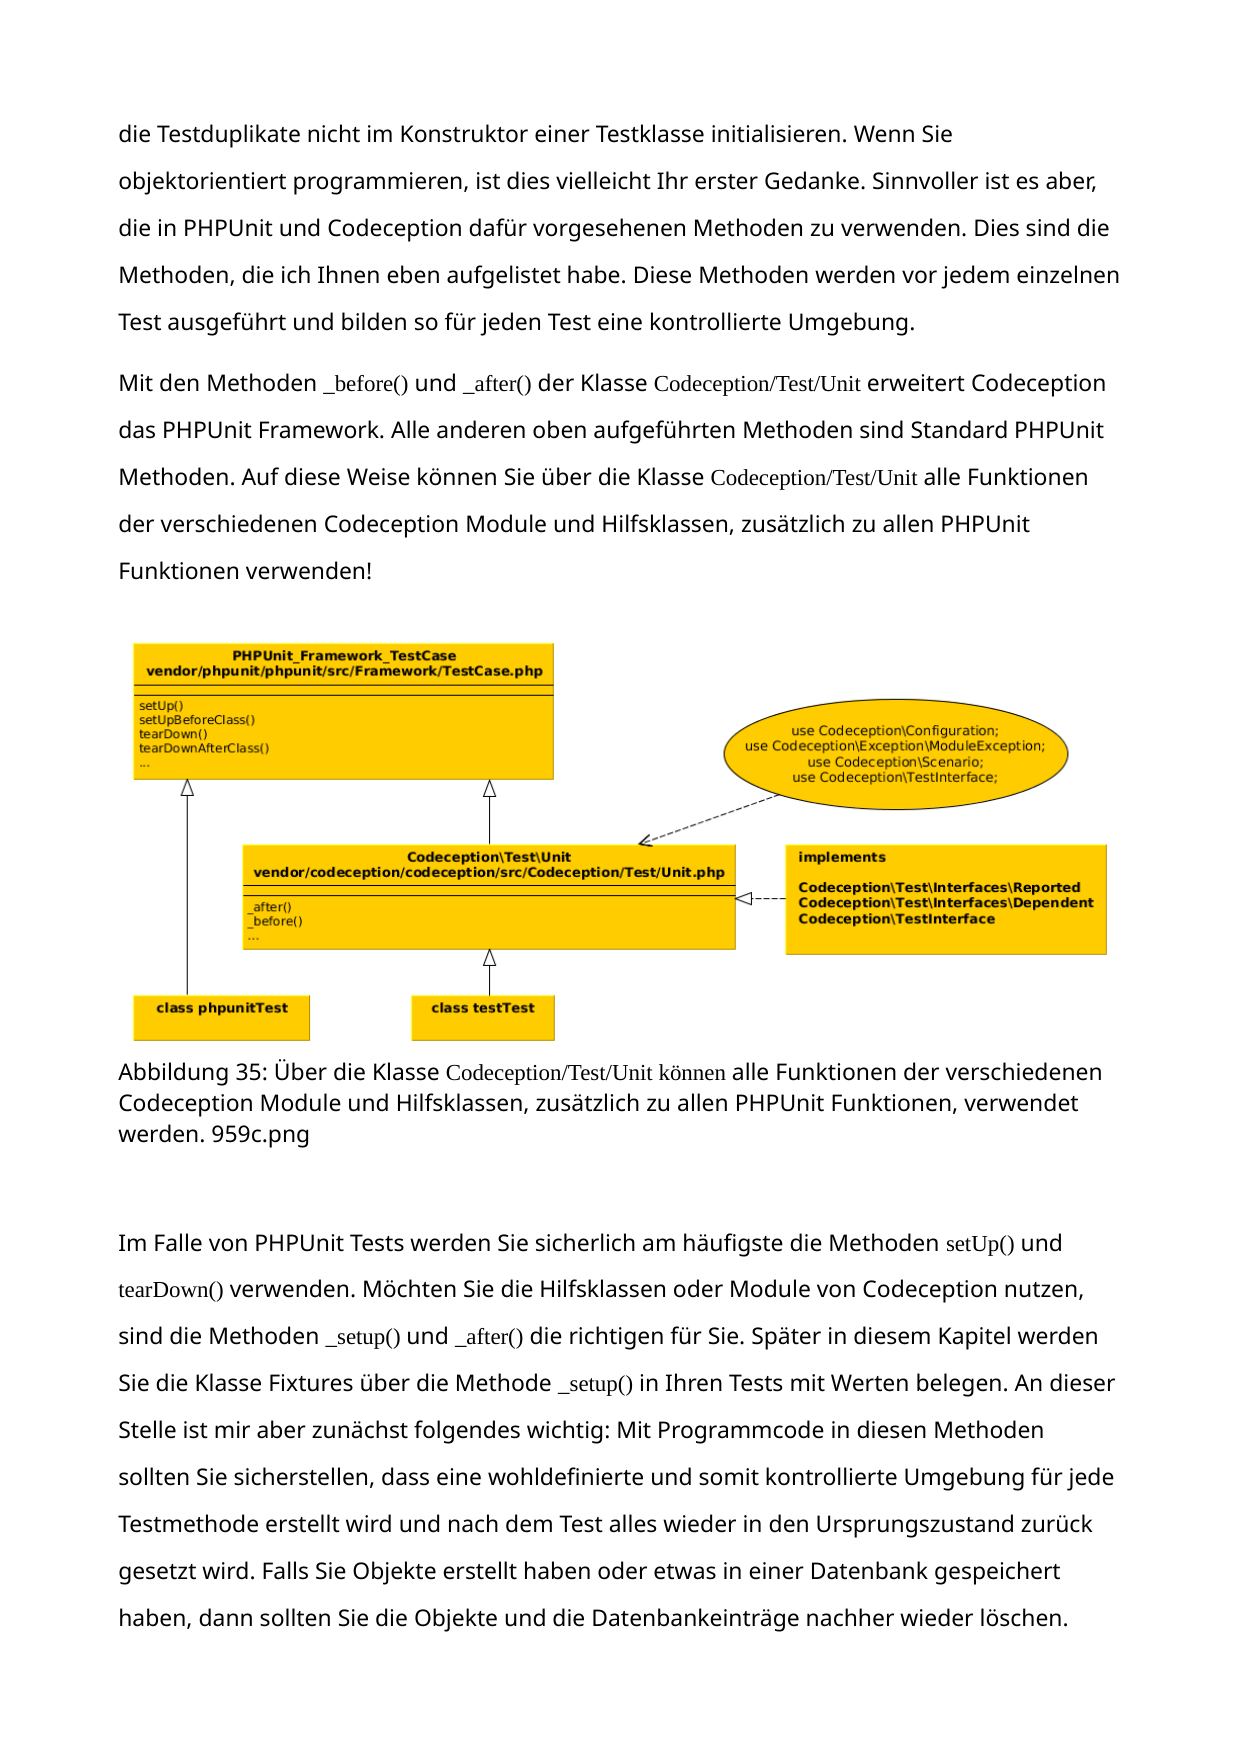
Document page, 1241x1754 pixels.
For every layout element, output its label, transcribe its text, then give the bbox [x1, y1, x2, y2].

text die Testduplikate nicht im Konstruktor einer Testklasse initialisieren. Wenn Sie objektorientiert programmieren, ist dies vielleicht Ihr erster Gedanke. Sinnvoller ist es aber, die in PHPUnit und Codeception dafür vorgesehenen Methoden zu verwenden. Dies sind die Methoden, die ich Ihnen eben aufgelistet habe. Diese Methoden werden vor jedem einzelnen Test ausgeführt und bilden so für jeden Test eine kontrollierte Umgebung. [118, 118, 1122, 337]
text Im Falle von PHPUnit Tests werden Sie sicherlich am häufigste die Methoden setUp() und tearDown() verwenden. Möchten Sie die Hilfsklassen oder Module von Codeception nutzen, sind die Methoden _setup() und _after() die richtigen für Sie. Später in diesem Kapitel werden Sie die Klasse Fixtures über die Methode _setup() in Ihren Tests mit Werten belegen. An dieser Stelle ist mir aber zunächst folgendes wichtig: Mit Programmcode in diesen Methoden sollten Sie sicherstellen, dass eine wohldefinierte und somit kontrollierte Umgebung für jede Testmethode erstellt wird und nach dem Test alles wieder in den Ursprungszustand zurück gesetzt wird. Falls Sie Objekte erstellt haben oder etwas in einer Datenbank gespeichert haben, dann sollten Sie die Objekte und die Datenbankeinträge nachher wieder löschen. [118, 1227, 1122, 1633]
picture [118, 628, 1123, 1056]
text Abbildung 35: Über die Klasse Codeception/Test/Unit können alle Funktionen der verschiedenen Codeception Module und Hilfsklassen, zusätzlich zu allen PHPUnit Funktionen, verwendet werden. 959c.png [118, 1056, 1122, 1149]
text Mit den Methoden _before() und _after() der Klasse Codeception/Test/Unit erweitert Codeception das PHPUnit Framework. Alle anderen oben aufgeführten Methoden sind Standard PHPUnit Methoden. Auf diese Weise können Sie über die Klasse Codeception/Test/Unit alle Funktionen der verschiedenen Codeception Module und Hilfsklassen, zusätzlich zu allen PHPUnit Funktionen verwenden! [118, 367, 1122, 586]
